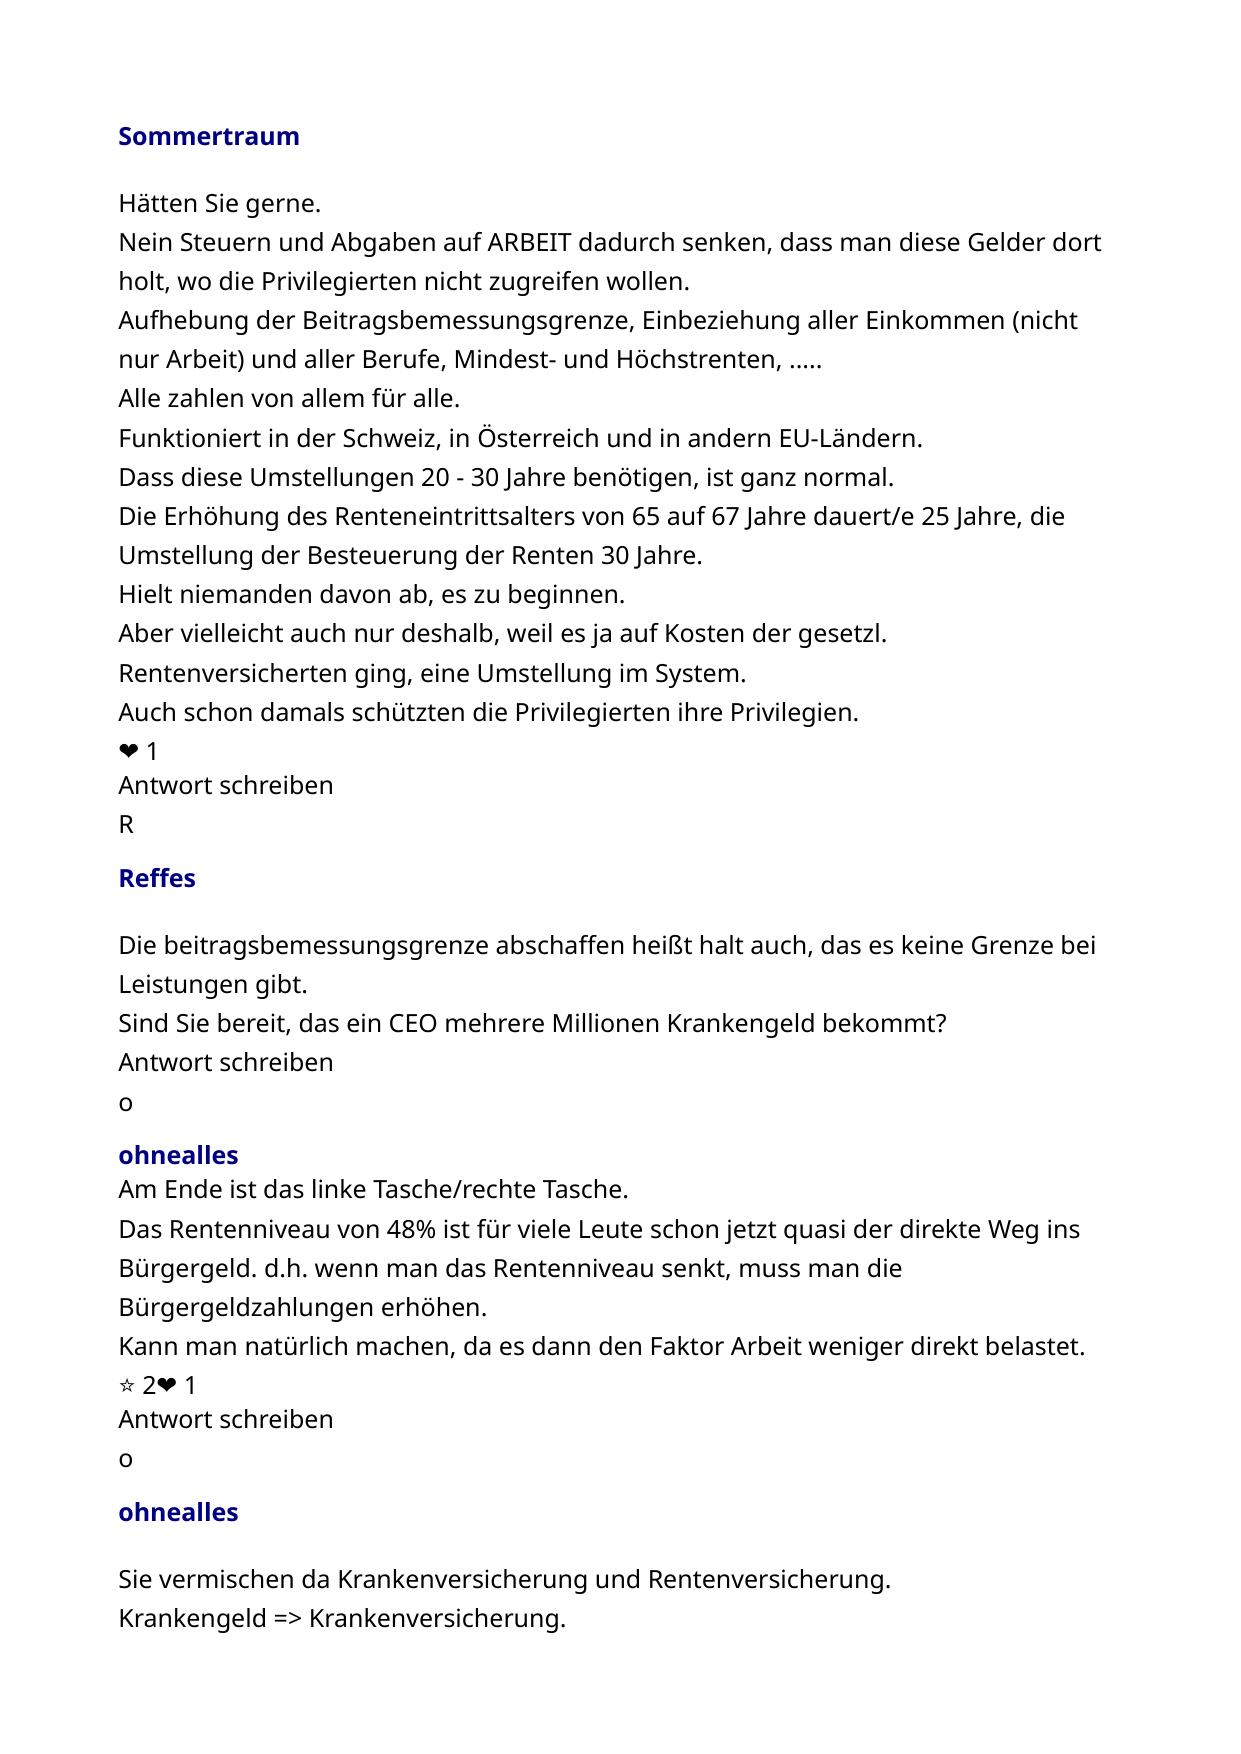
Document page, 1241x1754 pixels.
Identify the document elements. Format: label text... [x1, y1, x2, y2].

text Nein Steuern und Abgaben auf ARBEIT dadurch senken, dass man diese Gelder dort holt, wo die Privilegierten nicht zugreifen wollen. [118, 224, 1122, 298]
text Auch schon damals schützten die Privilegierten ihre Privilegien. [118, 694, 1122, 728]
text Kann man natürlich machen, da es dann den Faktor Arbeit weniger direkt belastet. [118, 1329, 1122, 1363]
text Krankengeld => Krankenversicherung. [118, 1601, 1122, 1635]
text Antwort schreiben [118, 1045, 1122, 1079]
text Aber vielleicht auch nur deshalb, weil es ja auf Kosten der gesetzl. Rentenversicherten ging, eine Umstellung im System. [118, 616, 1122, 689]
subtitle ohnealles [118, 1138, 1122, 1172]
subtitle Reffes [118, 861, 1122, 894]
text Funktioniert in der Schweiz, in Österreich und in andern EU-Ländern. [118, 420, 1122, 454]
text Dass diese Umstellungen 20 - 30 Jahre benötigen, ist ganz normal. [118, 459, 1122, 493]
text o [118, 1084, 1122, 1118]
text Hielt niemanden davon ab, es zu beginnen. [118, 577, 1122, 611]
text Die Erhöhung des Renteneintrittsalters von 65 auf 67 Jahre dauert/e 25 Jahre, die Umstellung der Besteuerung der Renten 30 Jahre. [118, 498, 1122, 572]
text Die beitragsbemessungsgrenze abschaffen heißt halt auch, das es keine Grenze bei Leistungen gibt. [118, 928, 1122, 1001]
text Aufhebung der Beitragsbemessungsgrenze, Einbeziehung aller Einkommen (nicht nur Arbeit) und aller Berufe, Mindest- und Höchstrenten, ..... [118, 303, 1122, 376]
text Antwort schreiben [118, 1402, 1122, 1436]
subtitle ohnealles [118, 1495, 1122, 1529]
text Das Rentenniveau von 48% ist für viele Leute schon jetzt quasi der direkte Weg ins Bürgergeld. d.h. wenn man das Rentenniveau senkt, muss man die Bürgergeldzahlungen erhöhen. [118, 1211, 1122, 1324]
text Alle zahlen von allem für alle. [118, 381, 1122, 415]
text Sind Sie bereit, das ein CEO mehrere Millionen Krankengeld bekommt? [118, 1006, 1122, 1040]
text R [118, 807, 1122, 841]
text Sie vermischen da Krankenversicherung und Rentenversicherung. [118, 1562, 1122, 1596]
text Antwort schreiben [118, 768, 1122, 802]
subtitle Sommertraum [118, 118, 1122, 152]
text ❤️ 1 [118, 733, 1122, 768]
text ⭐️ 2❤️ 1 [118, 1368, 1122, 1402]
text Am Ende ist das linke Tasche/rechte Tasche. [118, 1172, 1122, 1206]
text Hätten Sie gerne. [118, 185, 1122, 219]
text o [118, 1441, 1122, 1475]
